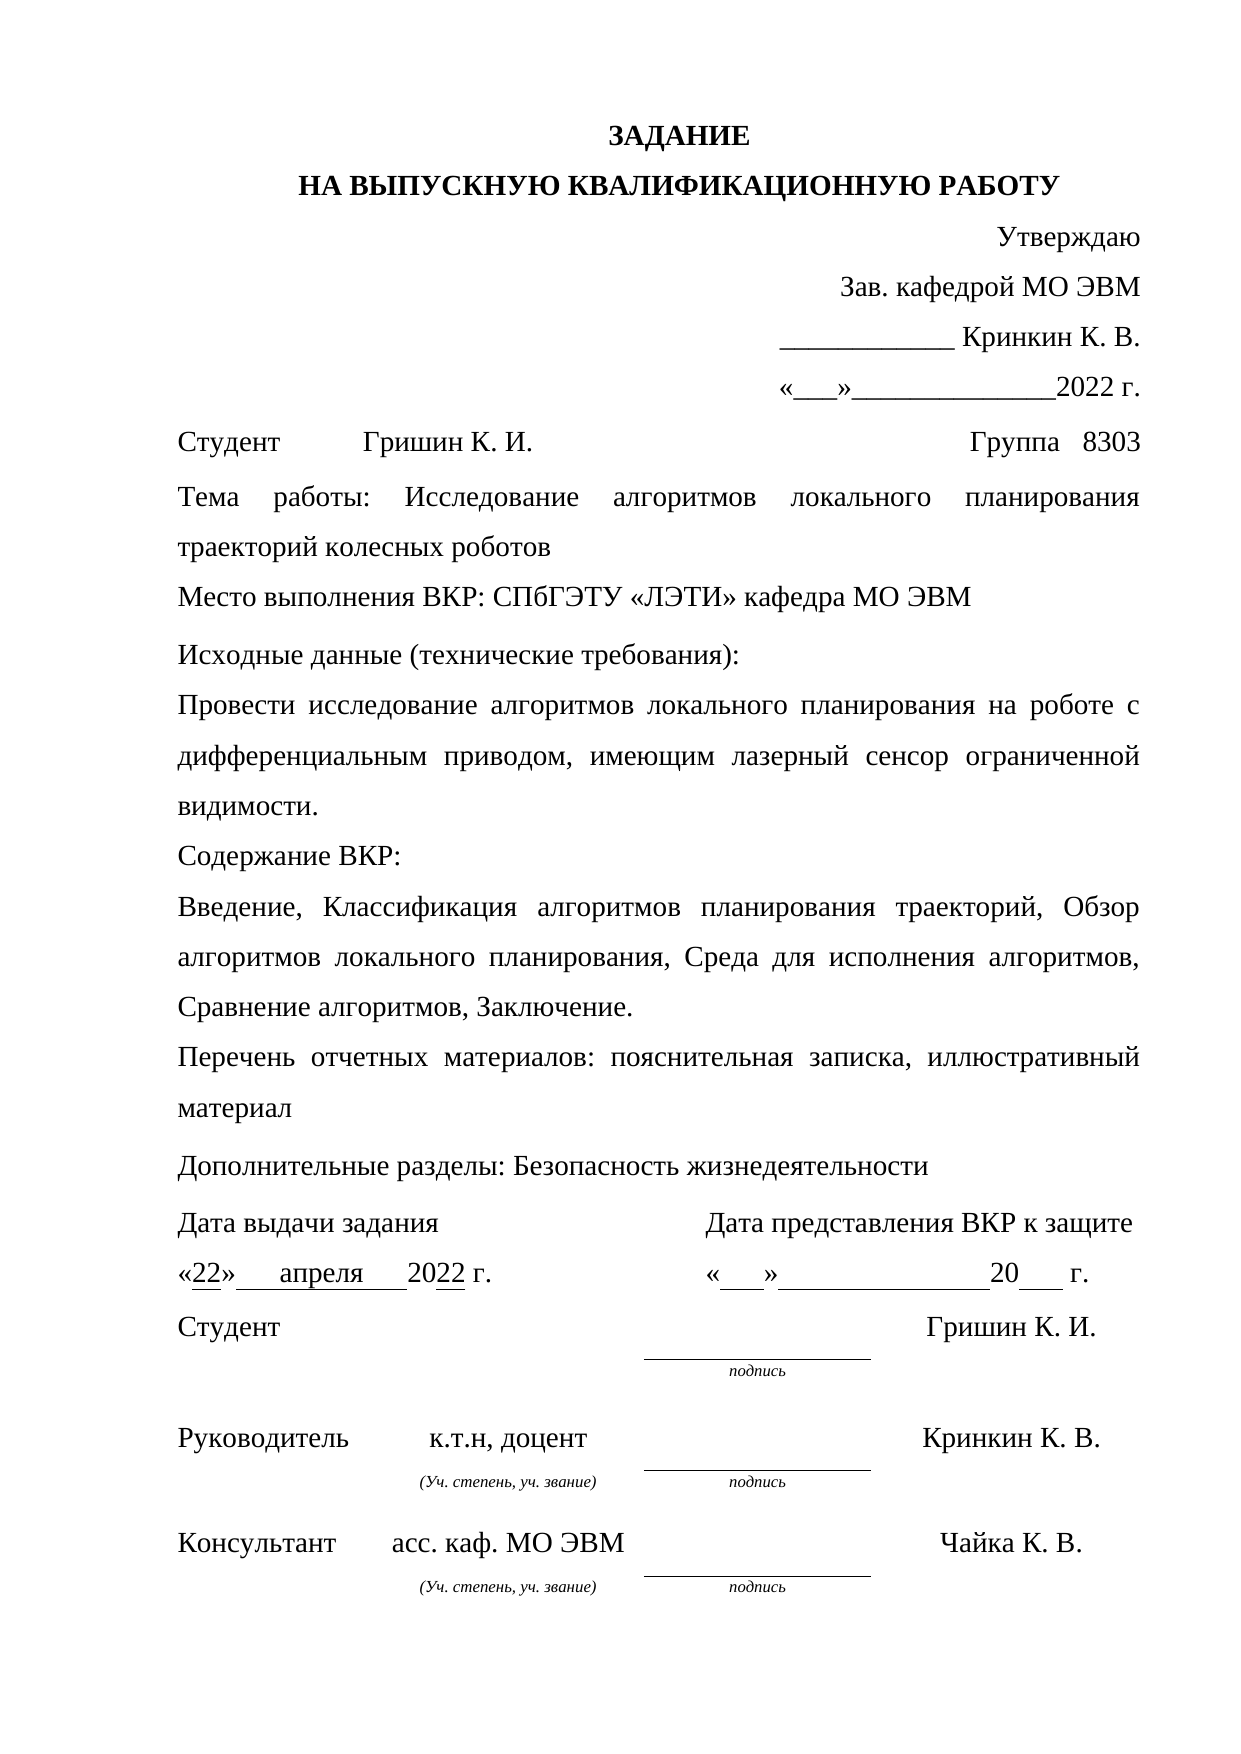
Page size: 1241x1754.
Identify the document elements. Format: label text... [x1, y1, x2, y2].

table_cell асс. каф. МО ЭВМ [373, 1522, 644, 1576]
table_cell Консультант [166, 1522, 372, 1576]
table_cell [871, 1470, 1152, 1522]
table_cell Руководитель [166, 1413, 372, 1470]
table_header Студент [166, 1306, 372, 1359]
table_header Дата выдачи задания [166, 1205, 694, 1256]
table_header Гришин К. И. [351, 420, 933, 479]
table_cell (Уч. степень, уч. звание) [373, 1470, 644, 1522]
table_cell Место выполнения ВКР: СПбГЭТУ «ЛЭТИ» кафедра МО ЭВМ [166, 579, 1152, 637]
table_header Группа [958, 420, 1071, 479]
table_cell [644, 1413, 871, 1470]
table_header [644, 1306, 871, 1359]
table_cell Дополнительные разделы: Безопасность жизнедеятельности [166, 1148, 1152, 1205]
table_cell подпись [644, 1471, 871, 1522]
table_cell подпись [644, 1577, 871, 1627]
table_cell [166, 1576, 372, 1627]
table_cell «___»______________2022 г. [166, 369, 1152, 419]
table_header Утверждаю [166, 219, 1152, 269]
table_cell [644, 1522, 871, 1576]
table_header Студент [166, 420, 351, 479]
table_cell [166, 1359, 372, 1413]
table_header 8303 [1071, 420, 1152, 479]
table_cell [871, 1576, 1152, 1627]
table_cell Тема работы: Исследование алгоритмов локального планирования траекторий колесных роботов [166, 479, 1152, 579]
table_cell « » 20 г. [694, 1256, 1152, 1306]
table_cell Исходные данные (технические требования): Провести исследование алгоритмов локального планирования на роботе с дифференциальным приводом, имеющим лазерный сенсор ограниченной видимости. [166, 637, 1152, 838]
table_header [933, 420, 958, 479]
table_cell [871, 1359, 1152, 1413]
table_cell Содержание ВКР: Введение, Классификация алгоритмов планирования траекторий, Обзор алгоритмов локального планирования, Среда для исполнения алгоритмов, Сравнение алгоритмов, Заключение. [166, 838, 1152, 1039]
table_header [373, 1306, 644, 1359]
table_cell [166, 1470, 372, 1522]
table_cell Зав. кафедрой МО ЭВМ [166, 269, 1152, 319]
table_cell Кринкин К. В. [871, 1413, 1152, 1470]
table_header Гришин К. И. [871, 1306, 1152, 1359]
table_cell Перечень отчетных материалов: пояснительная записка, иллюстративный материал [166, 1040, 1152, 1148]
table_cell подпись [644, 1360, 871, 1413]
table_cell Чайка К. В. [871, 1522, 1152, 1576]
table_cell ____________ Кринкин К. В. [166, 319, 1152, 369]
table_cell (Уч. степень, уч. звание) [373, 1576, 644, 1627]
table_cell к.т.н, доцент [373, 1413, 644, 1470]
table_header Дата представления ВКР к защите [694, 1205, 1152, 1256]
text Задание на выпускную квалификационную работу [177, 118, 1181, 202]
table_cell «22» апреля 2022 г. [166, 1256, 694, 1306]
table_cell [373, 1359, 644, 1413]
